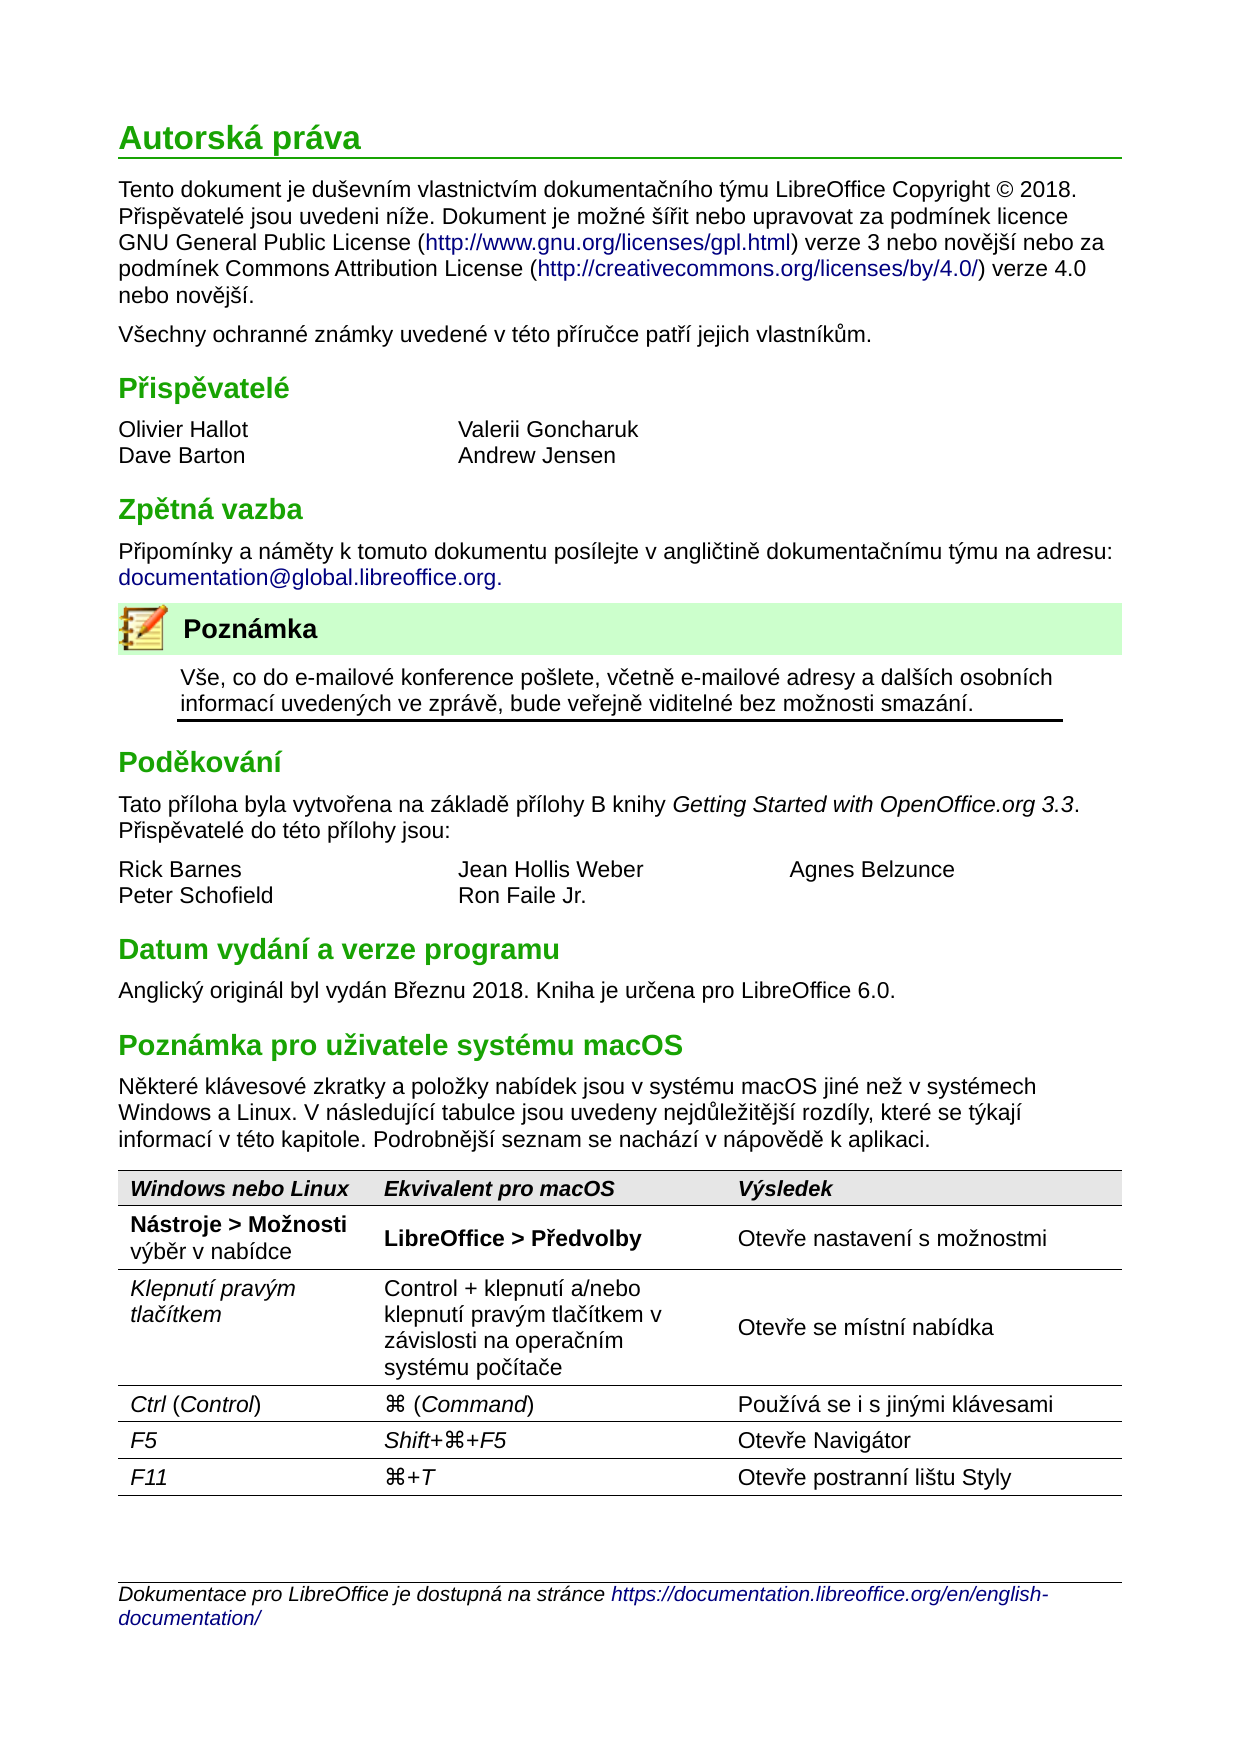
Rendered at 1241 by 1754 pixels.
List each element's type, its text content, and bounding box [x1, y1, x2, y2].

table_cell LibreOffice > Předvolby [372, 1206, 726, 1268]
table_cell [789, 882, 1122, 908]
table_cell Andrew Jensen [458, 442, 789, 469]
table_cell F5 [118, 1422, 372, 1458]
subtitle Poznámka pro uživatele systému macOS [118, 1027, 1122, 1061]
table_header Rick Barnes [118, 856, 458, 882]
table_cell Otevře postranní lištu Styly [726, 1459, 1122, 1495]
picture [119, 603, 170, 654]
table_cell Používá se i s jinými klávesami [726, 1386, 1122, 1421]
table_header Windows nebo Linux [118, 1171, 372, 1205]
text Všechny ochranné známky uvedené v této příručce patří jejich vlastníkům. [118, 321, 1122, 347]
table_header [789, 416, 1122, 442]
table_cell Otevře Navigátor [726, 1422, 1122, 1458]
table_header Výsledek [726, 1171, 1122, 1205]
table_cell ⌘ (Command) [372, 1386, 726, 1421]
text Tato příloha byla vytvořena na základě přílohy B knihy Getting Started with OpenOffice.org 3.3. Přispěvatelé do této přílohy jsou: [118, 791, 1122, 843]
table_header Ekvivalent pro macOS [372, 1171, 726, 1205]
table_cell Klepnutí pravým tlačítkem [118, 1270, 372, 1384]
table_cell Control + klepnutí a/nebo klepnutí pravým tlačítkem v závislosti na operačním systému počítače [372, 1270, 726, 1384]
subtitle Datum vydání a verze programu [118, 932, 1122, 966]
text Některé klávesové zkratky a položky nabídek jsou v systému macOS jiné než v systémech Windows a Linux. V následující tabulce jsou uvedeny nejdůležitější rozdíly, které se týkají informací v této kapitole. Podrobnější seznam se nachází v nápovědě k aplikaci. [118, 1073, 1122, 1152]
table_cell ⌘+T [372, 1459, 726, 1495]
table_cell F11 [118, 1459, 372, 1495]
subtitle Přispěvatelé [118, 371, 1122, 404]
table_header Valerii Goncharuk [458, 416, 789, 442]
table_cell Dave Barton [118, 442, 458, 469]
subtitle Poznámka [118, 603, 1122, 655]
table_header Agnes Belzunce [789, 856, 1122, 882]
table_cell Ctrl (Control) [118, 1386, 372, 1421]
table_cell Peter Schofield [118, 882, 458, 908]
table_cell Ron Faile Jr. [458, 882, 789, 908]
text Připomínky a náměty k tomuto dokumentu posílejte v angličtině dokumentačnímu týmu na adresu: documentation@global.libreoffice.org. [118, 538, 1122, 590]
table_cell Shift+⌘+F5 [372, 1422, 726, 1458]
subtitle Poděkování [118, 745, 1122, 779]
table_header Jean Hollis Weber [458, 856, 789, 882]
text Vše, co do e-mailové konference pošlete, včetně e-mailové adresy a dalších osobních informací uvedených ve zprávě, bude veřejně viditelné bez možnosti smazání. [177, 661, 1063, 719]
text Anglický originál byl vydán Březnu 2018. Kniha je určena pro LibreOffice 6.0. [118, 977, 1122, 1004]
subtitle Autorská práva [118, 118, 1122, 157]
table_cell [789, 442, 1122, 469]
table_cell Nástroje > Možnosti výběr v nabídce [118, 1206, 372, 1268]
text Tento dokument je duševním vlastnictvím dokumentačního týmu LibreOffice Copyright © 2018. Přispěvatelé jsou uvedeni níže. Dokument je možné šířit nebo upravovat za podmínek licence GNU General Public License (http://www.gnu.org/licenses/gpl.html) verze 3 nebo novější nebo za podmínek Commons Attribution License (http://creativecommons.org/licenses/by/4.0/) verze 4.0 nebo novější. [118, 176, 1122, 308]
table_cell Otevře se místní nabídka [726, 1270, 1122, 1384]
table_cell Otevře nastavení s možnostmi [726, 1206, 1122, 1268]
subtitle Zpětná vazba [118, 492, 1122, 526]
table_header Olivier Hallot [118, 416, 458, 442]
